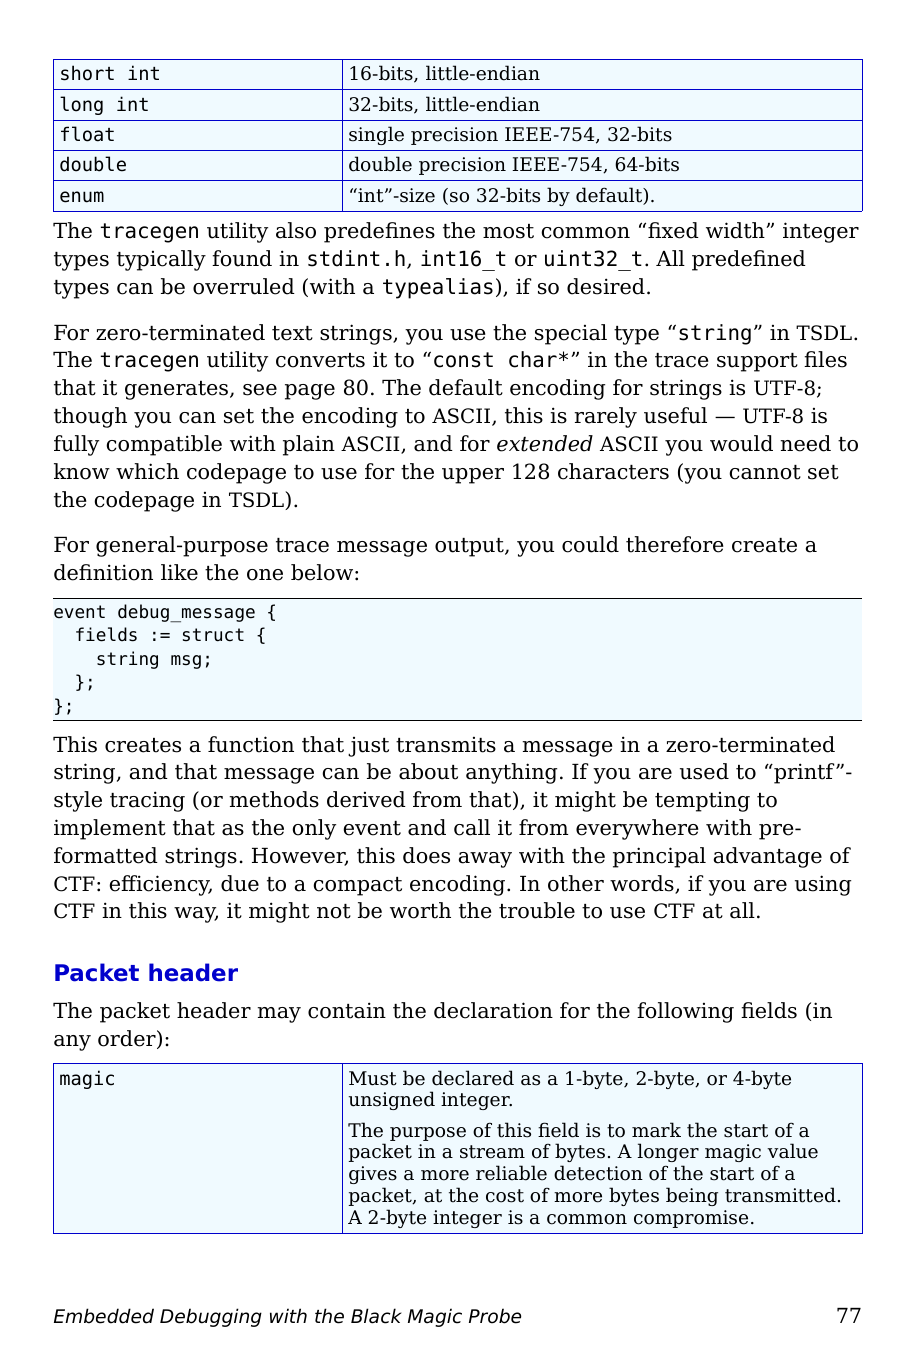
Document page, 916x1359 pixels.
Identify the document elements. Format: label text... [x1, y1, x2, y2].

text For zero-terminated text strings, you use the special type “string” in TSDL. The tracegen utility converts it to “const char*” in the trace support files that it generates, see page 80. The default encoding for strings is UTF‑8; though you can set the encoding to ASCII, this is rarely useful — UTF-8 is fully compatible with plain ASCII, and for extended ASCII you would need to know which codepage to use for the upper 128 characters (you cannot set the codepage in TSDL). [53, 321, 862, 512]
text The tracegen utility also predefines the most common “fixed width” integer types typically found in stdint.h, int16_t or uint32_t. All predefined types can be overruled (with a typealias), if so desired. [53, 219, 862, 299]
table_header magic [54, 1064, 342, 1233]
table_header Must be declared as a 1-byte, 2-byte, or 4-byte unsigned integer. The purpose of this field is to mark the start of a packet in a stream of bytes. A longer magic value gives a more reliable detection of the start of a packet, at the cost of more bytes being transmitted. A 2‑byte integer is a common compromise. [343, 1064, 862, 1233]
table_cell double precision IEEE-754, 64-bits [343, 151, 862, 180]
text This creates a function that just transmits a message in a zero-terminated string, and that message can be about anything. If you are used to “printf”-style tracing (or methods derived from that), it might be tempting to implement that as the only event and call it from everywhere with pre-formatted strings. However, this does away with the principal advantage of CTF: efficiency, due to a compact encoding. In other words, if you are using CTF in this way, it might not be worth the trouble to use CTF at all. [53, 733, 862, 924]
table_cell 32-bits, little-endian [343, 90, 862, 120]
text fields := struct { [53, 621, 862, 645]
subtitle Packet header [53, 960, 862, 986]
table_cell float [54, 121, 342, 150]
text The packet header may contain the declaration for the following fields (in any order): [53, 999, 862, 1051]
table_cell short int [54, 60, 342, 89]
text For general-purpose trace message output, you could therefore create a definition like the one below: [53, 533, 862, 585]
text string msg; [53, 645, 862, 668]
table_cell double [54, 151, 342, 180]
table_cell single precision IEEE-754, 32-bits [343, 121, 862, 150]
text }; [53, 692, 862, 720]
table_cell enum [54, 181, 342, 211]
table_cell long int [54, 90, 342, 120]
text event debug_message { [53, 599, 862, 621]
text }; [53, 668, 862, 692]
table_cell “int”-size (so 32-bits by default). [343, 181, 862, 211]
table_cell 16-bits, little-endian [343, 60, 862, 89]
